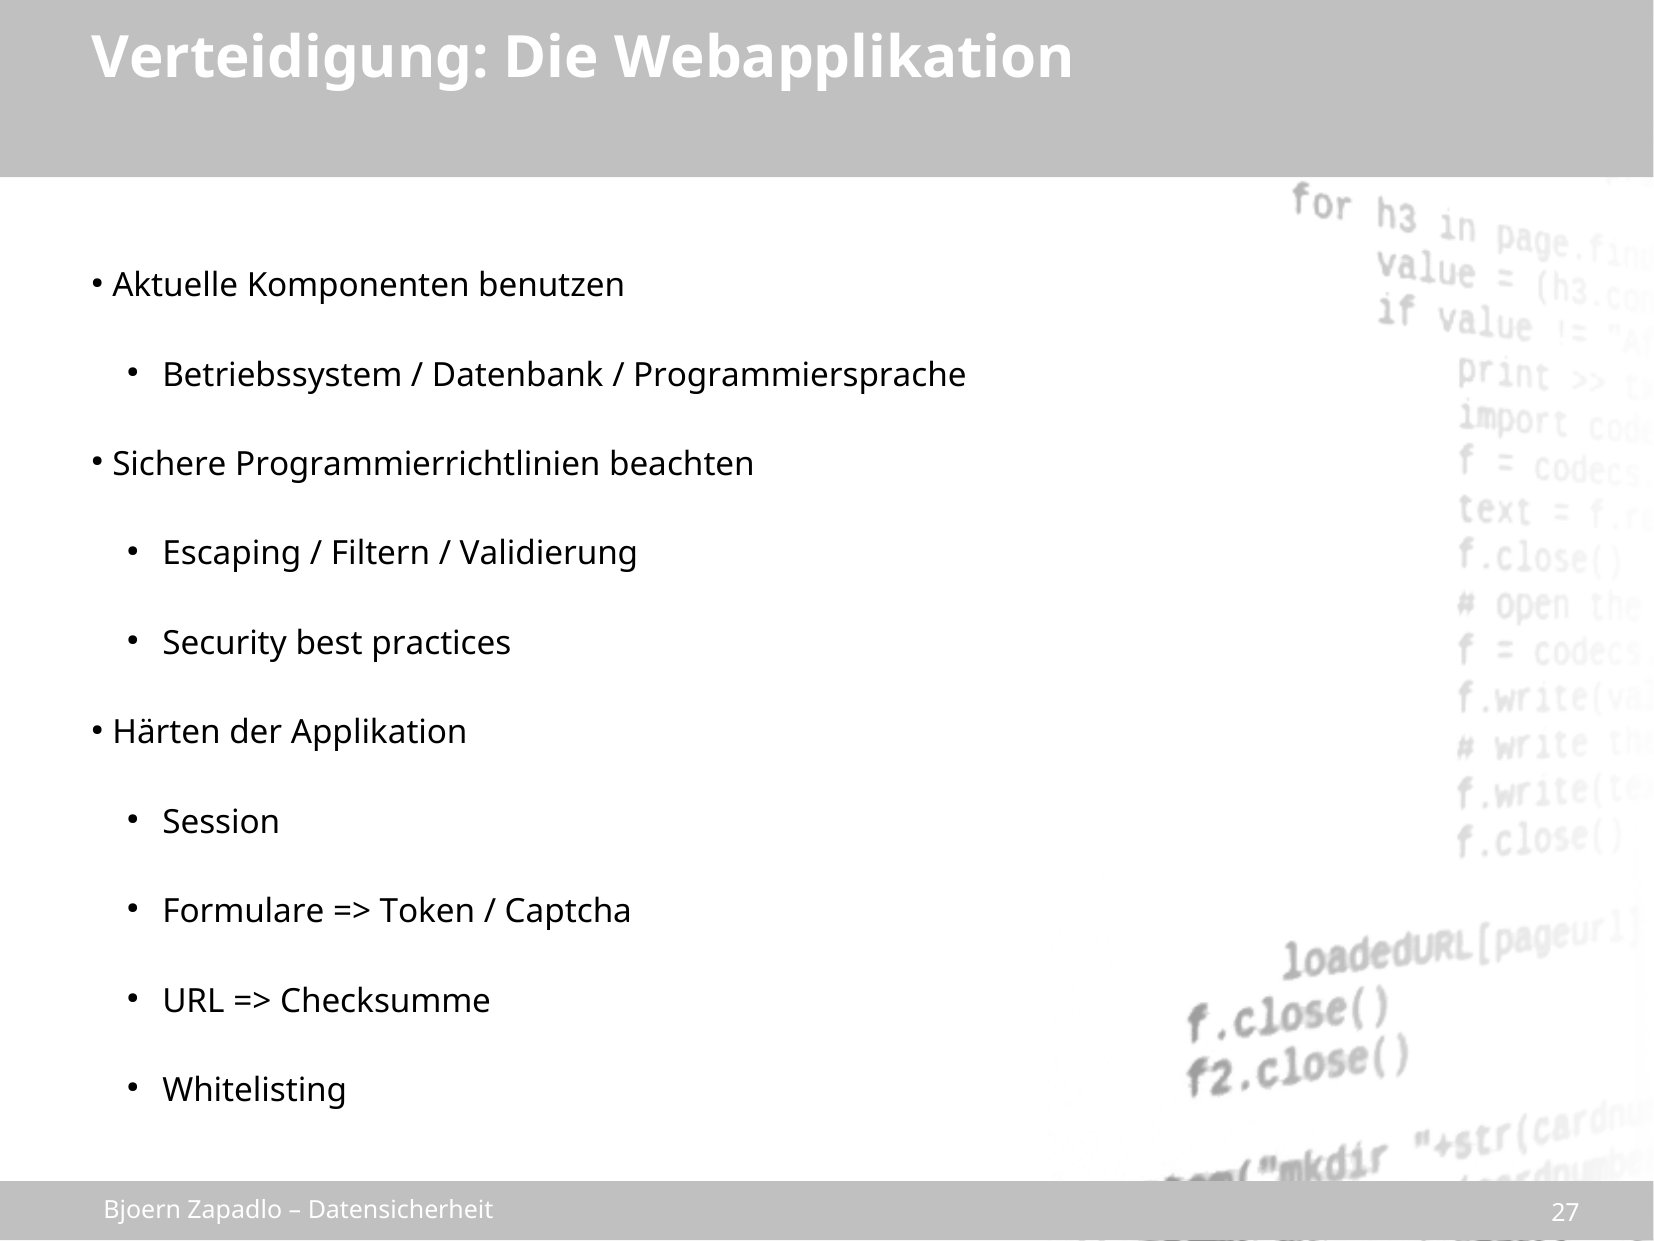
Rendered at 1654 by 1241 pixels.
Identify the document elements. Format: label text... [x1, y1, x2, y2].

text_box Verteidigung: Die Webapplikation [76, 17, 1444, 98]
text_box Aktuelle Komponenten benutzen Betriebssystem / Datenbank / Programmiersprache Sichere Programmierrichtlinien beachten Escaping / Filtern / Validierung Security best practices Härten der Applikation Session Formulare => Token / Captcha URL => Checksumme Whitelisting [76, 236, 1432, 1116]
picture [0, 178, 1654, 1181]
